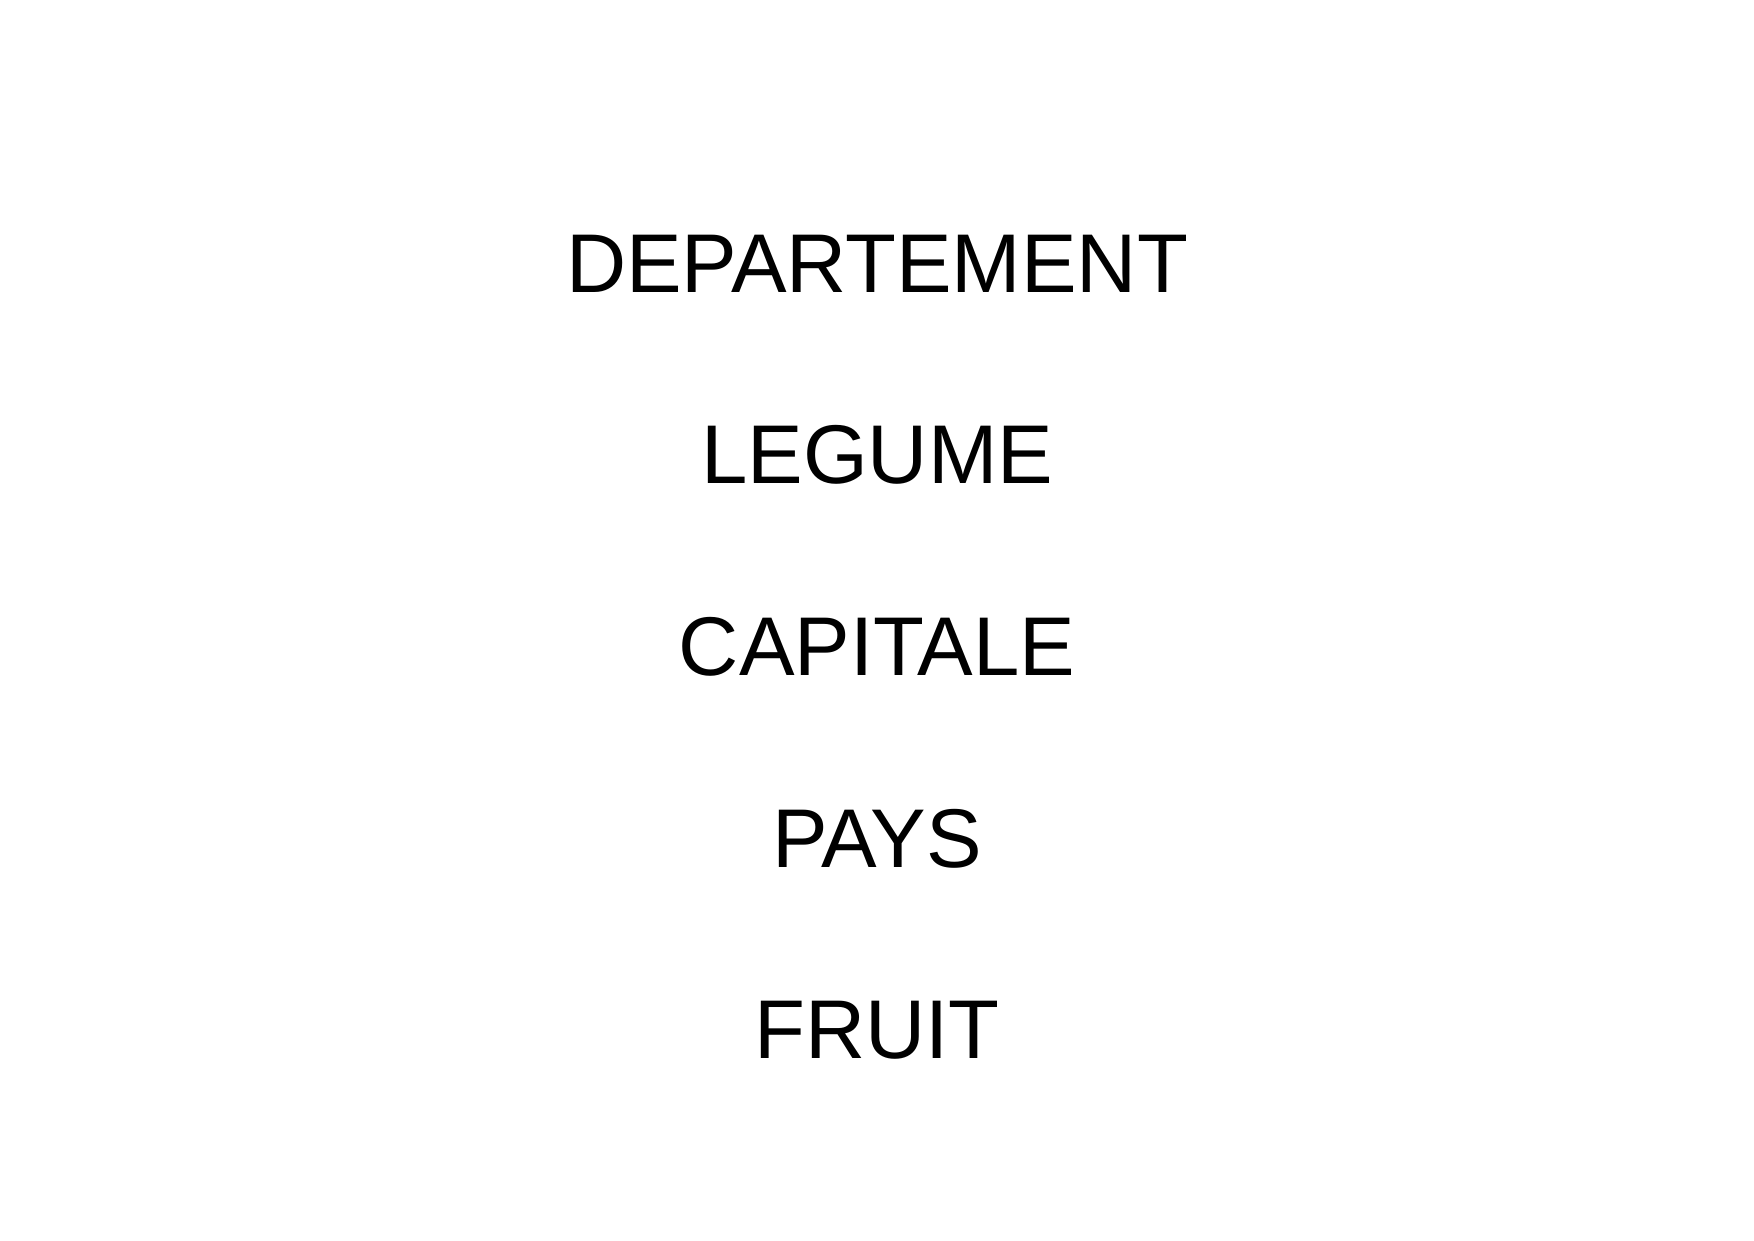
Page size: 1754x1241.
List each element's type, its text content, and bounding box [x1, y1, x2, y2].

text PAYS [118, 789, 1636, 885]
text LEGUME [118, 406, 1636, 501]
text FRUIT [118, 981, 1636, 1076]
text DEPARTEMENT [118, 214, 1636, 310]
text CAPITALE [118, 597, 1636, 693]
